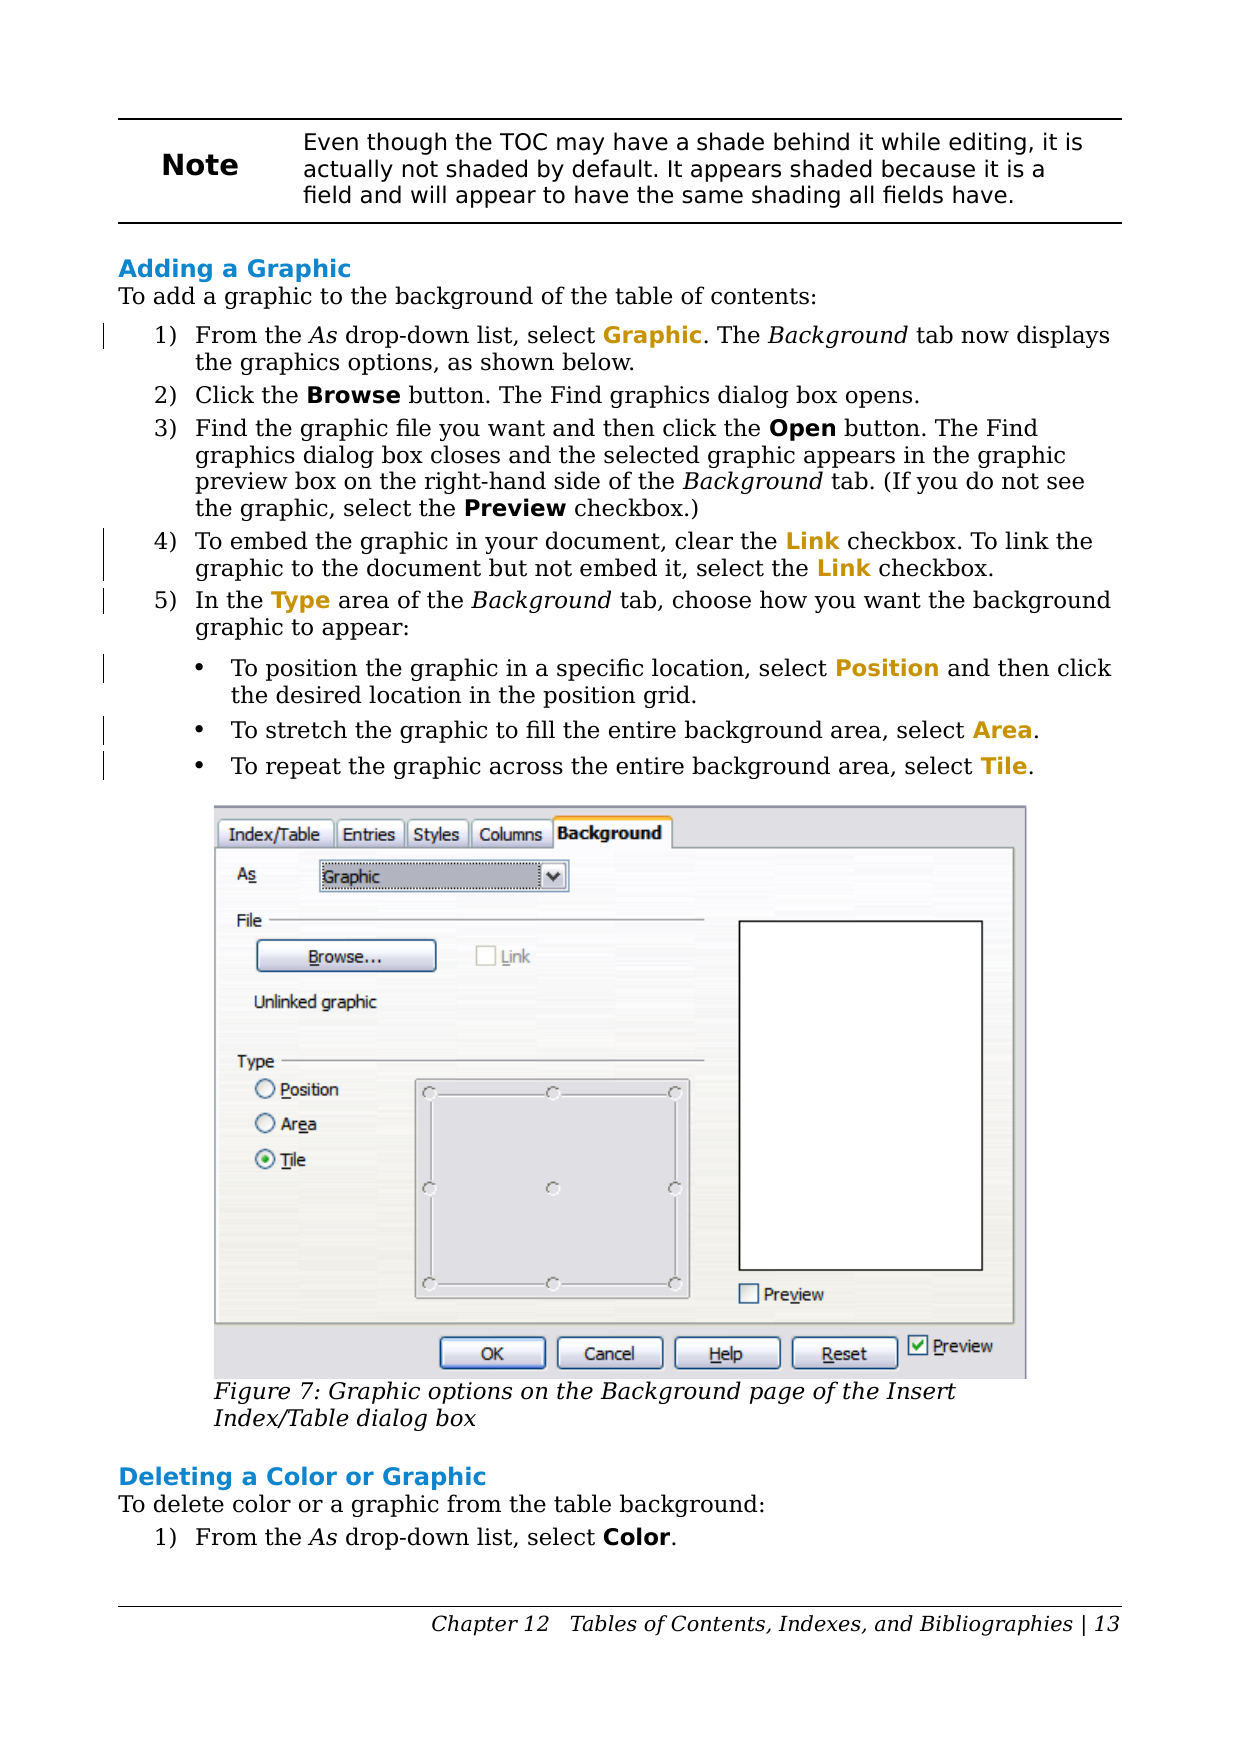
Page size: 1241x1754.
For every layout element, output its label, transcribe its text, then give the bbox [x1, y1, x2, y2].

list In the Type area of the Background tab, choose how you want the background graphic to appear: [177, 588, 1122, 641]
list To repeat the graphic across the entire background area, select Tile. [192, 751, 1122, 780]
text To add a graphic to the background of the table of contents: [118, 283, 1122, 310]
list From the As drop-down list, select Color. [177, 1524, 1122, 1551]
list To stretch the graphic to fill the entire background area, select Area. [192, 716, 1122, 745]
table_header Even though the TOC may have a shade behind it while editing, it is actually not shaded by default. It appears shaded because it is a field and will appear to have the same shading all fields have. [281, 120, 1122, 222]
list To delete color or a graphic from the table background: [118, 1491, 1122, 1518]
list Click the Browse button. The Find graphics dialog box opens. [177, 382, 1122, 409]
table_header Note [118, 120, 281, 222]
list To embed the graphic in your document, clear the Link checkbox. To link the graphic to the document but not embed it, select the Link checkbox. [177, 528, 1122, 581]
subtitle Deleting a Color or Graphic [118, 1463, 1122, 1491]
list From the As drop-down list, select Graphic. The Background tab now displays the graphics options, as shown below. [177, 323, 1122, 376]
list Find the graphic file you want and then click the Open button. The Find graphics dialog box closes and the selected graphic appears in the graphic preview box on the right-hand side of the Background tab. (If you do not see the graphic, select the Preview checkbox.) [177, 415, 1122, 522]
text Figure 7: Graphic options on the Background page of the Insert Index/Table dialog box [214, 1379, 1026, 1432]
subtitle Adding a Graphic [118, 256, 1122, 283]
picture [213, 805, 1027, 1379]
list To position the graphic in a specific location, select Position and then click the desired location in the position grid. [192, 653, 1122, 709]
